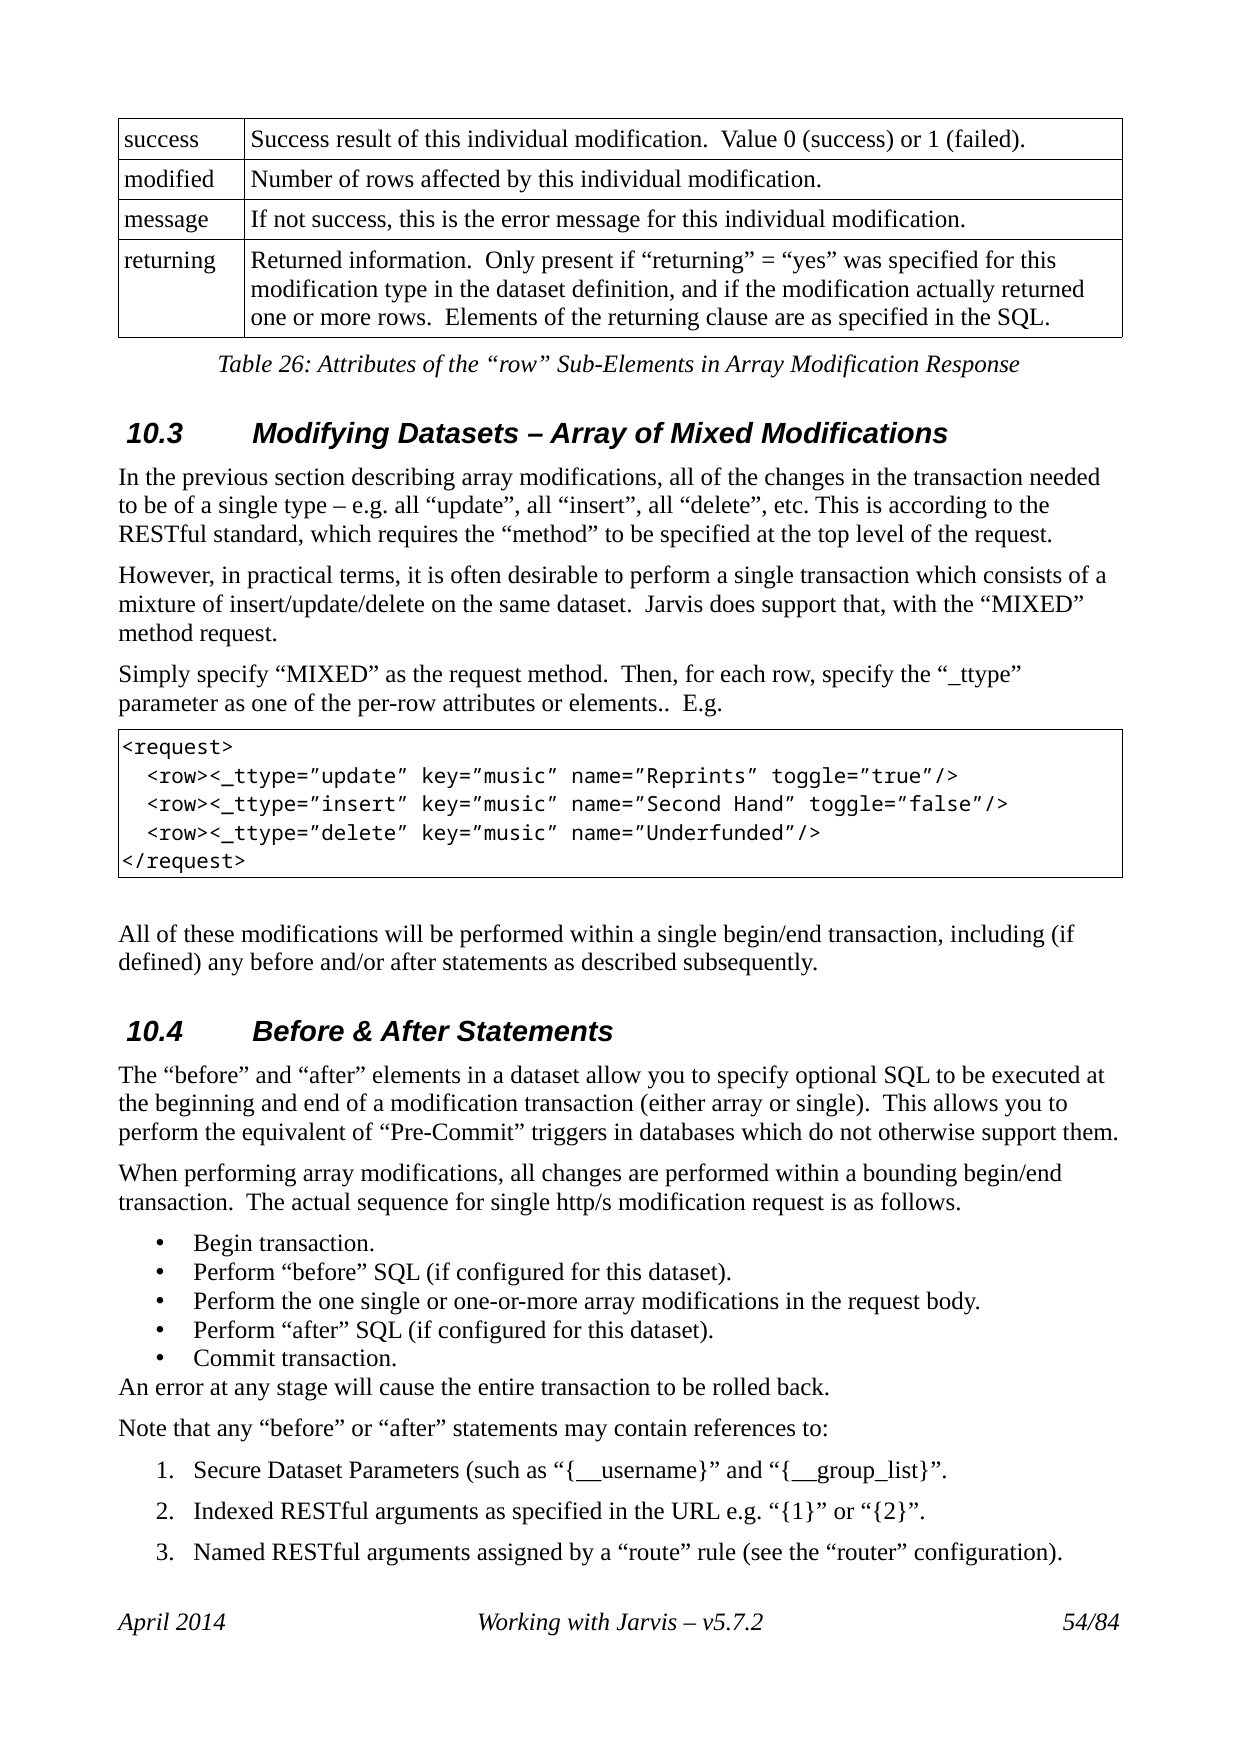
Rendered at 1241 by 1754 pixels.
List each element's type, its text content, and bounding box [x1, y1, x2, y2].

list Perform “before” SQL (if configured for this dataset). [156, 1257, 1122, 1286]
table_cell returning [119, 240, 244, 337]
table_cell Success result of this individual modification. Value 0 (success) or 1 (failed). [245, 119, 1122, 158]
text <request> [119, 730, 1122, 758]
text </request> [119, 843, 1122, 877]
text <row><_ttype=”delete” key=”music” name=”Underfunded”/> [119, 814, 1122, 843]
list Named RESTful arguments assigned by a “route” rule (see the “router” configuration). [156, 1537, 1122, 1566]
list Commit transaction. [156, 1343, 1122, 1372]
text Simply specify “MIXED” as the request method. Then, for each row, specify the “_ttype” parameter as one of the per-row attributes or elements.. E.g. [118, 659, 1122, 717]
text <row><_ttype=”insert” key=”music” name=”Second Hand” toggle=”false”/> [119, 786, 1122, 814]
text <row><_ttype=”update” key=”music” name=”Reprints” toggle=”true”/> [119, 758, 1122, 786]
text When performing array modifications, all changes are performed within a bounding begin/end transaction. The actual sequence for single http/s modification request is as follows. [118, 1158, 1122, 1216]
subtitle Modifying Datasets – Array of Mixed Modifications [118, 416, 1122, 449]
table_cell modified [119, 160, 244, 199]
list Indexed RESTful arguments as specified in the URL e.g. “{1}” or “{2}”. [156, 1496, 1122, 1525]
table_cell message [119, 200, 244, 239]
list Perform the one single or one-or-more array modifications in the request body. [156, 1286, 1122, 1315]
text In the previous section describing array modifications, all of the changes in the transaction needed to be of a single type – e.g. all “update”, all “insert”, all “delete”, etc. This is according to the RESTful standard, which requires the “method” to be specified at the top level of the request. [118, 462, 1122, 548]
table_cell If not success, this is the error message for this individual modification. [245, 200, 1122, 239]
text Note that any “before” or “after” statements may contain references to: [118, 1413, 1122, 1442]
text However, in practical terms, it is often desirable to perform a single transaction which consists of a mixture of insert/update/delete on the same dataset. Jarvis does support that, with the “MIXED” method request. [118, 561, 1122, 647]
text The “before” and “after” elements in a dataset allow you to specify optional SQL to be executed at the beginning and end of a modification transaction (either array or single). This allows you to perform the equivalent of “Pre-Commit” triggers in databases which do not otherwise support them. [118, 1060, 1122, 1146]
table_cell success [119, 119, 244, 158]
list Begin transaction. [156, 1228, 1122, 1257]
table_cell Number of rows affected by this individual modification. [245, 160, 1122, 199]
text All of these modifications will be performed within a single begin/end transaction, including (if defined) any before and/or after statements as described subsequently. [118, 919, 1122, 976]
text An error at any stage will cause the entire transaction to be rolled back. [118, 1372, 1122, 1401]
subtitle Before & After Statements [118, 1014, 1122, 1047]
list Perform “after” SQL (if configured for this dataset). [156, 1315, 1122, 1343]
table_cell Returned information. Only present if “returning” = “yes” was specified for this modification type in the dataset definition, and if the modification actually returned one or more rows. Elements of the returning clause are as specified in the SQL. [245, 240, 1122, 337]
list Secure Dataset Parameters (such as “{__username}” and “{__group_list}”. [156, 1455, 1122, 1483]
text Table 26: Attributes of the “row” Sub-Elements in Array Modification Response [118, 349, 1122, 378]
